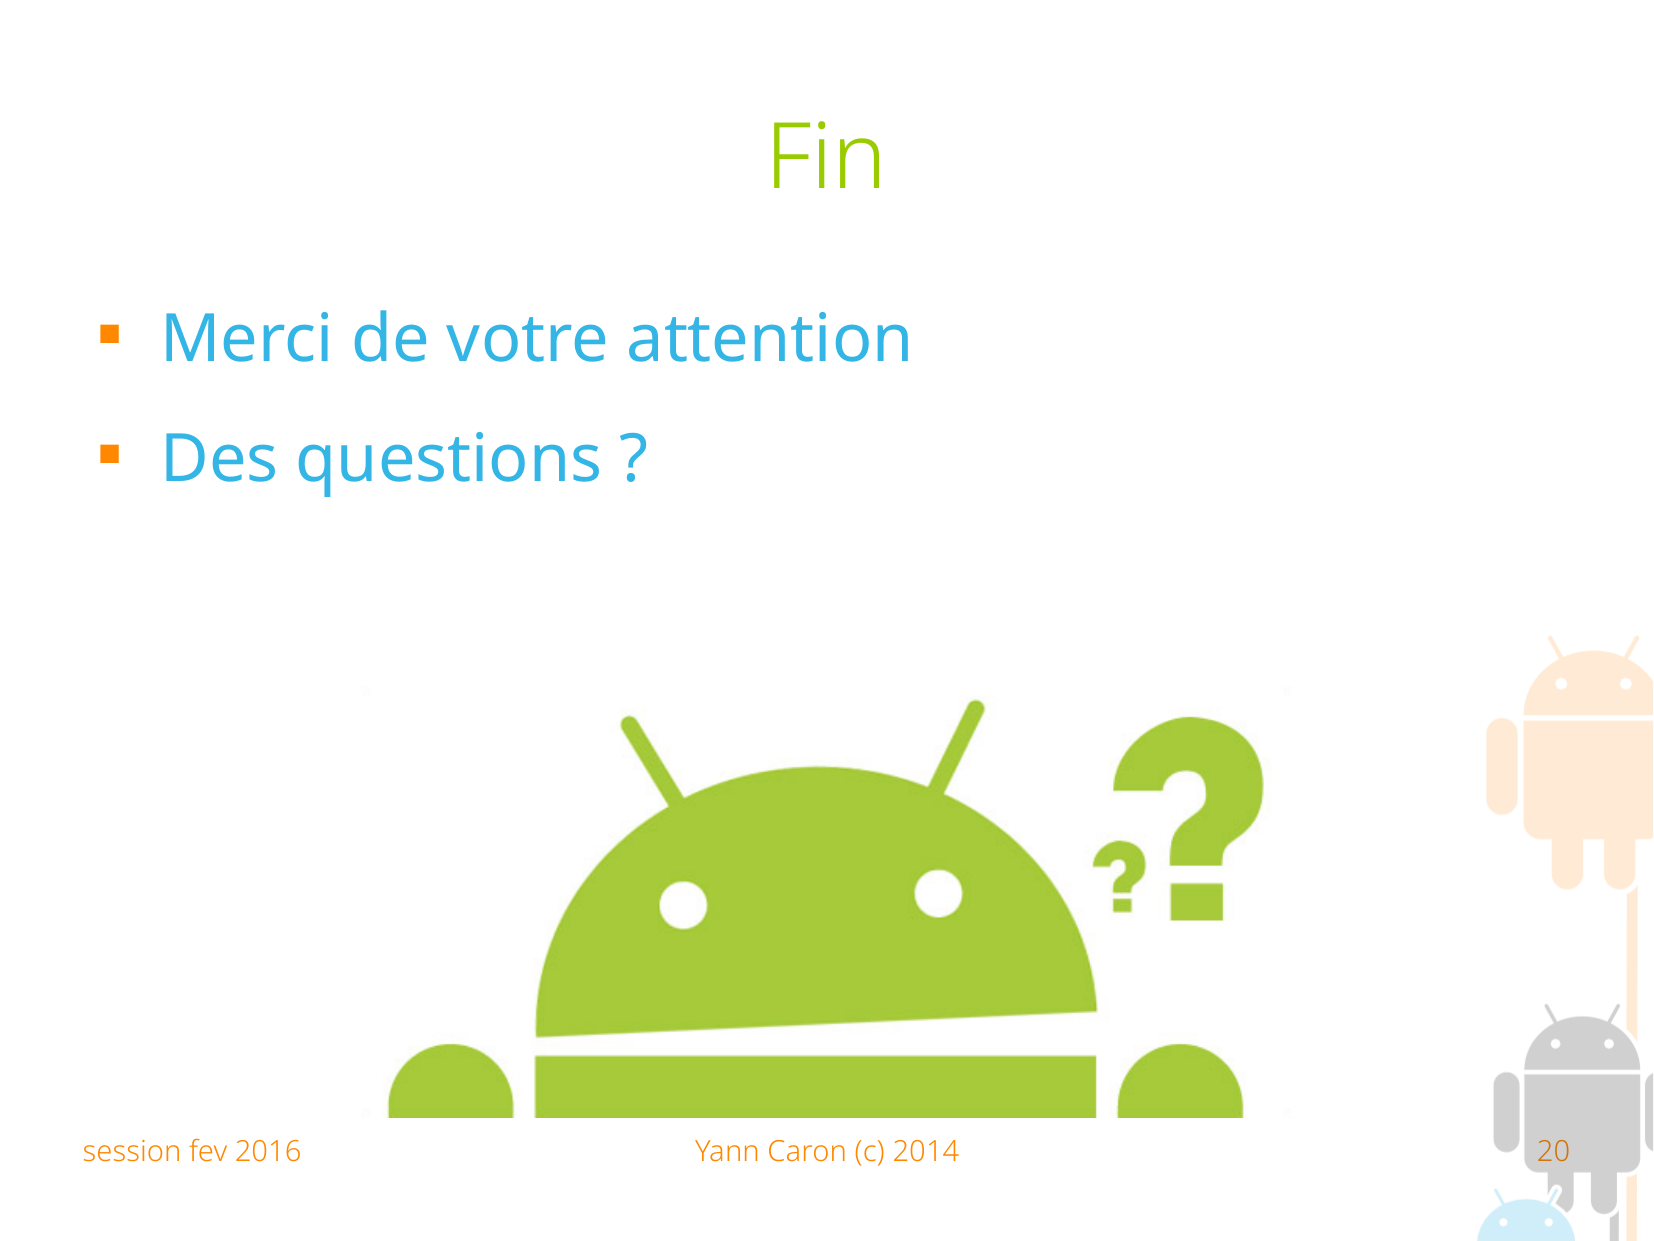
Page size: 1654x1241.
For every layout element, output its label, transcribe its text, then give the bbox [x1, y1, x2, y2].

picture [240, 423, 1654, 1241]
list Merci de votre attention Des questions ? [82, 290, 1571, 1010]
title Fin [82, 49, 1571, 257]
